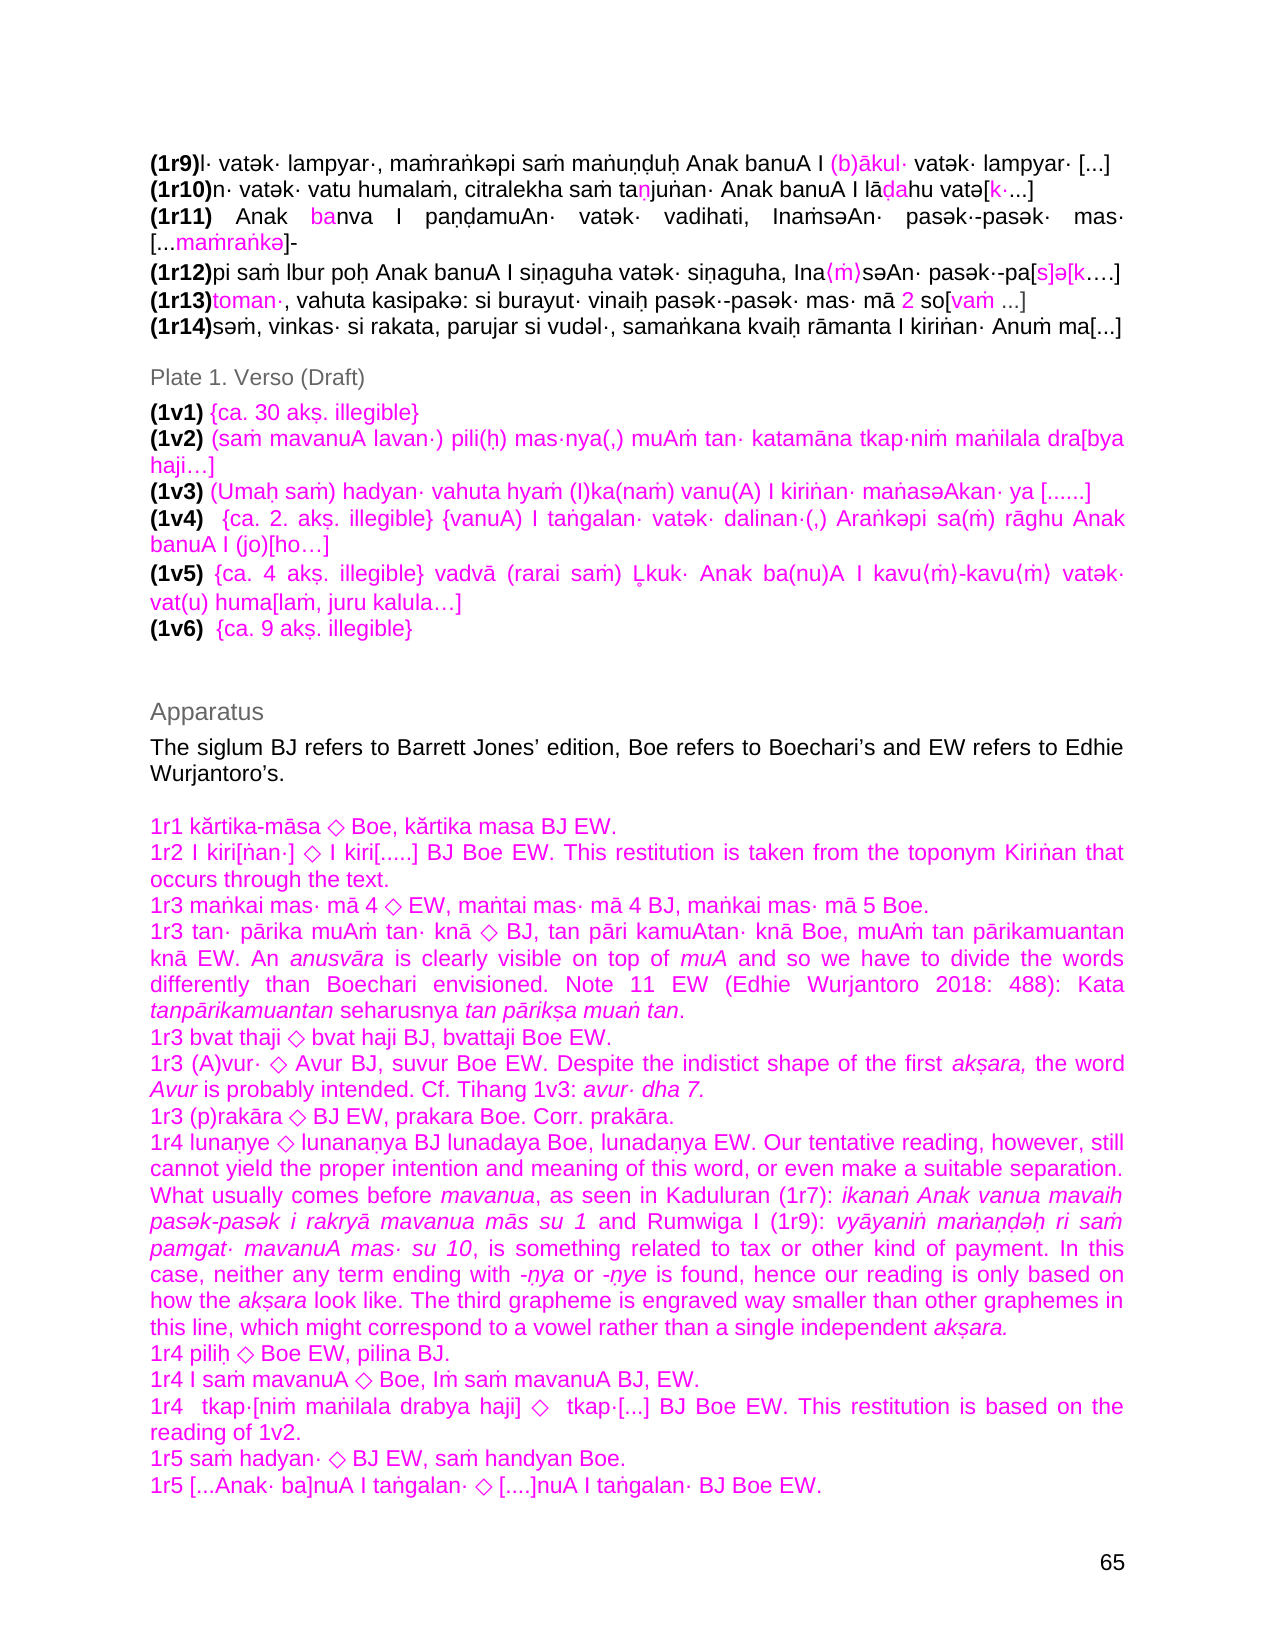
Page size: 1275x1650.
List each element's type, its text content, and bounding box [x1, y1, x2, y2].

text 1r1 kărtika-māsa ◇ Boe, kărtika masa BJ EW. [150, 813, 1125, 839]
text 1r4 tkap·[niṁ maṅilala drabya haji] ◇ tkap·[...] BJ Boe EW. This restitution is based on the reading of 1v2. [150, 1393, 1125, 1445]
text (1r14)səṁ, vinkas· si rakata, parujar si vudəl·, samaṅkana kvaiḥ rāmanta I kiriṅan· Anuṁ ma[...] [150, 313, 1125, 339]
text 1r4 lunaṇye ◇ lunanaṇya BJ lunadaya Boe, lunadaṇya EW. Our tentative reading, however, still cannot yield the proper intention and meaning of this word, or even make a suitable separation. What usually comes before mavanua, as seen in Kaduluran (1r7): ikanaṅ Anak vanua mavaih pasǝk-pasǝk i rakryā mavanua mās su 1 and Rumwiga I (1r9): vyāyaniṅ maṅaṇḍəḥ ri saṁ pamgat· mavanuA mas· su 10, is something related to tax or other kind of payment. In this case, neither any term ending with -ṇya or -ṇye is found, hence our reading is only based on how the akṣara look like. The third grapheme is engraved way smaller than other graphemes in this line, which might correspond to a vowel rather than a single independent akṣara. [150, 1129, 1125, 1340]
text 1r4 piliḥ ◇ Boe EW, pilina BJ. [150, 1340, 1125, 1366]
text (1r9)l· vatək· lampyar·, maṁraṅkəpi saṁ maṅuṇḍuḥ Anak banuA I (b)ākul· vatək· lampyar· [...] [150, 150, 1125, 176]
text (1r12)pi saṁ lbur poḥ Anak banuA I siṇaguha vatək· siṇaguha, Ina⟨ṁ⟩səAn· pasək·-pa[s]ə[k….] [150, 255, 1125, 287]
subtitle Apparatus [150, 697, 1125, 725]
text (1r10)n· vatək· vatu humalaṁ, citralekha saṁ taṇjuṅan· Anak banuA I lāḍahu vatə[k·...] [150, 176, 1125, 203]
text 1r4 I saṁ mavanuA ◇ Boe, Iṁ saṁ mavanuA BJ, EW. [150, 1366, 1125, 1393]
text 1r5 saṁ hadyan· ◇ BJ EW, saṁ handyan Boe. [150, 1445, 1125, 1472]
text 1r3 bvat thaji ◇ bvat haji BJ, bvattaji Boe EW. [150, 1024, 1125, 1050]
text (1r13)toman·, vahuta kasipakə: si burayut· vinaiḥ pasək·-pasək· mas· mā 2 so[vaṁ ...] [150, 287, 1125, 313]
text (1v5) {ca. 4 akṣ. illegible} vadvā (rarai saṁ) L̥kuk· Anak ba(nu)A I kavu⟨ṁ⟩-kavu⟨ṁ⟩ vatək· vat(u) huma[laṁ, juru kalula…] [150, 557, 1125, 615]
text (1v6) {ca. 9 akṣ. illegible} [150, 615, 1125, 641]
text The siglum BJ refers to Barrett Jones’ edition, Boe refers to Boechari’s and EW refers to Edhie Wurjantoro’s. [150, 734, 1125, 786]
text 1r5 [...Anak· ba]nuA I taṅgalan· ◇ [....]nuA I taṅgalan· BJ Boe EW. [150, 1472, 1125, 1498]
text 1r3 (p)rakāra ◇ BJ EW, prakara Boe. Corr. prakāra. [150, 1103, 1125, 1129]
text (1v3) (Umaḥ saṁ) hadyan· vahuta hyaṁ (I)ka(naṁ) vanu(A) I kiriṅan· maṅasəAkan· ya [......] [150, 478, 1125, 504]
text 1r3 tan· pārika muAṁ tan· knā ◇ BJ, tan pāri kamuAtan· knā Boe, muAṁ tan pārikamuantan knā EW. An anusvāra is clearly visible on top of muA and so we have to divide the words differently than Boechari envisioned. Note 11 EW (Edhie Wurjantoro 2018: 488): Kata tanpārikamuantan seharusnya tan pārikṣa muaṅ tan. [150, 918, 1125, 1024]
text 1r2 I kiri[ṅan·] ◇ I kiri[.....] BJ Boe EW. This restitution is taken from the toponym Kiriṅan that occurs through the text. [150, 839, 1125, 892]
subtitle Plate 1. Verso (Draft) [150, 364, 1125, 391]
text (1v1) {ca. 30 akṣ. illegible} [150, 399, 1125, 425]
text 1r3 maṅkai mas· mā 4 ◇ EW, maṅtai mas· mā 4 BJ, maṅkai mas· mā 5 Boe. [150, 892, 1125, 918]
text (1v2) (saṁ mavanuA lavan·) pili(ḥ) mas·nya(,) muAṁ tan· katamāna tkap·niṁ maṅilala dra[bya haji…] [150, 425, 1125, 478]
text (1v4) {ca. 2. akṣ. illegible} {vanuA) I taṅgalan· vatək· dalinan·(,) Araṅkəpi sa(ṁ) rāghu Anak banuA I (jo)[ho…] [150, 504, 1125, 557]
text (1r11) Anak banva I paṇḍamuAn· vatək· vadihati, InaṁsəAn· pasək·-pasək· mas· [...maṁraṅkə]- [150, 203, 1125, 255]
text 1r3 (A)vur· ◇ Avur BJ, suvur Boe EW. Despite the indistict shape of the first akṣara, the word Avur is probably intended. Cf. Tihang 1v3: avur· dha 7. [150, 1050, 1125, 1103]
